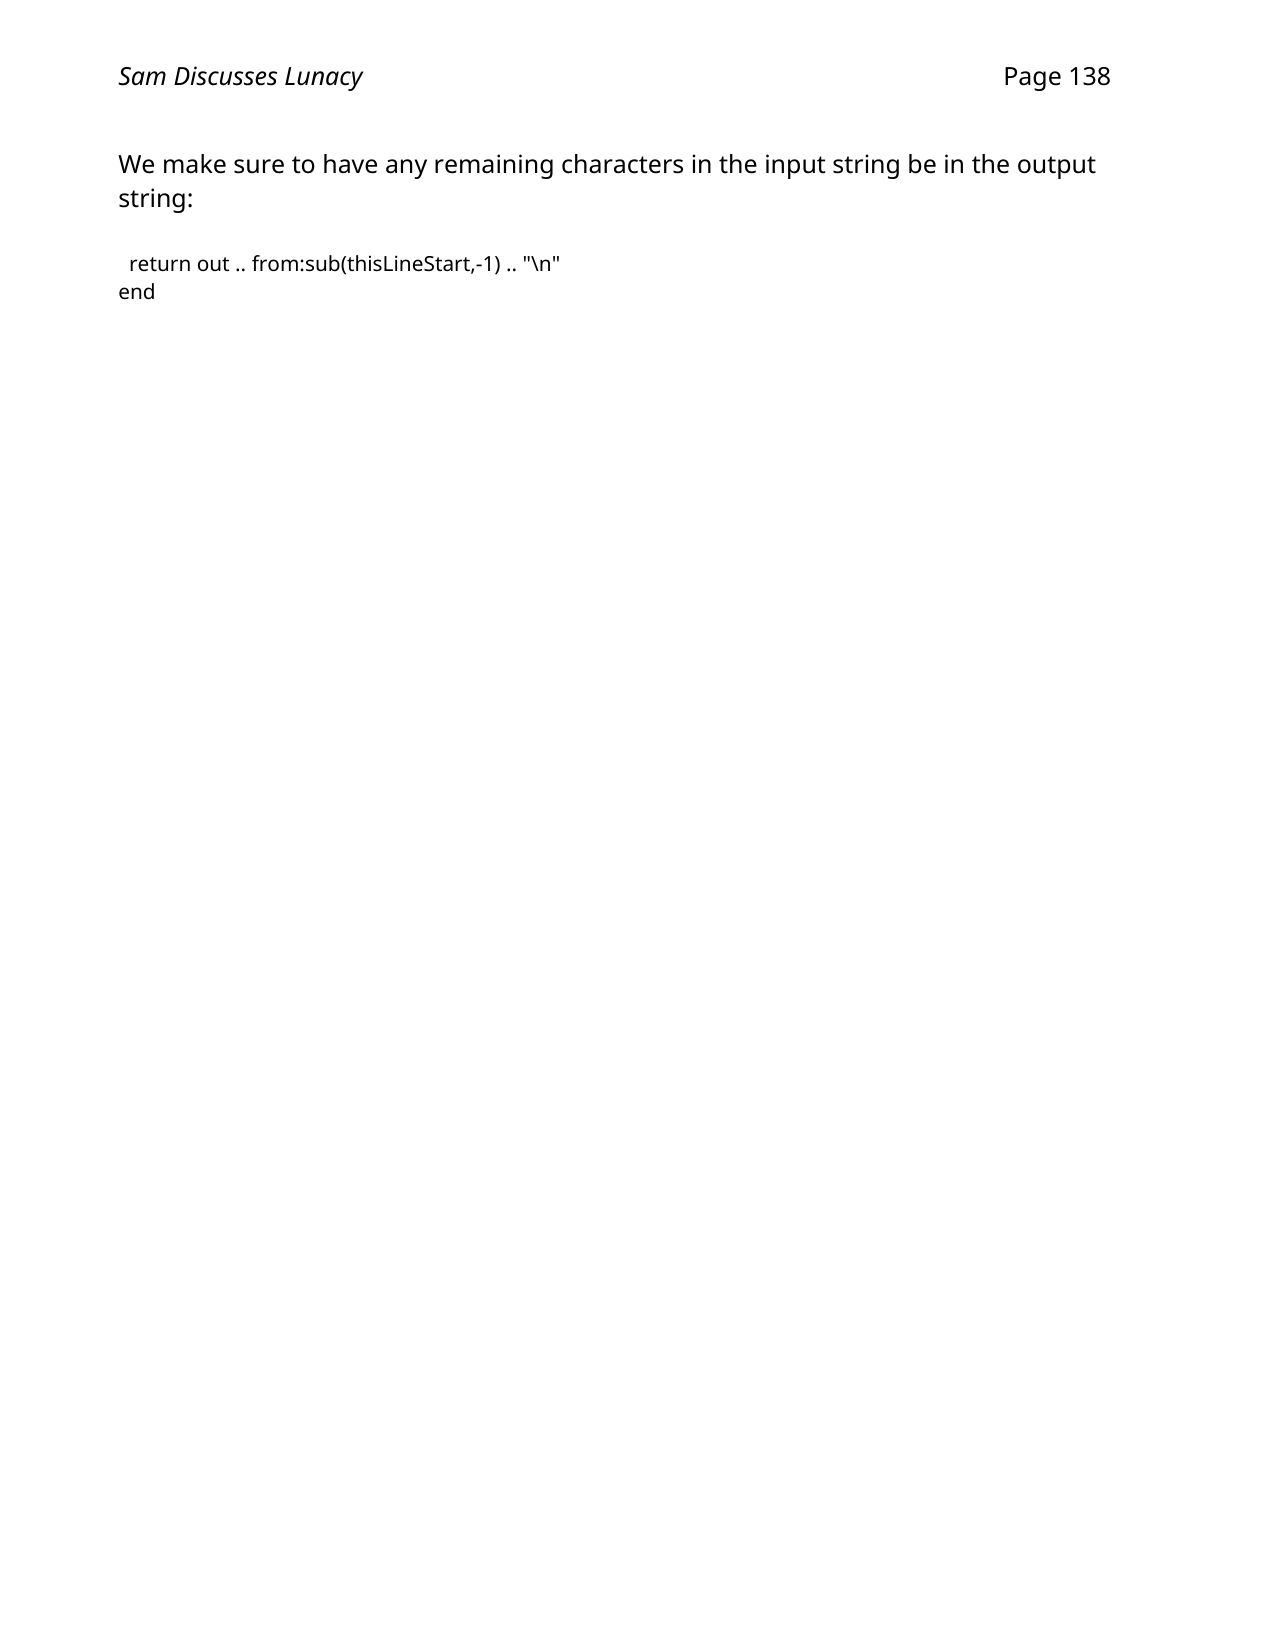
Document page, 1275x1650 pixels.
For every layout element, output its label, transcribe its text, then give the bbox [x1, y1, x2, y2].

text We make sure to have any remaining characters in the input string be in the output string: [118, 146, 1157, 214]
text end [118, 277, 1157, 306]
text return out .. from:sub(thisLineStart,-1) .. "\n" [118, 249, 1157, 277]
